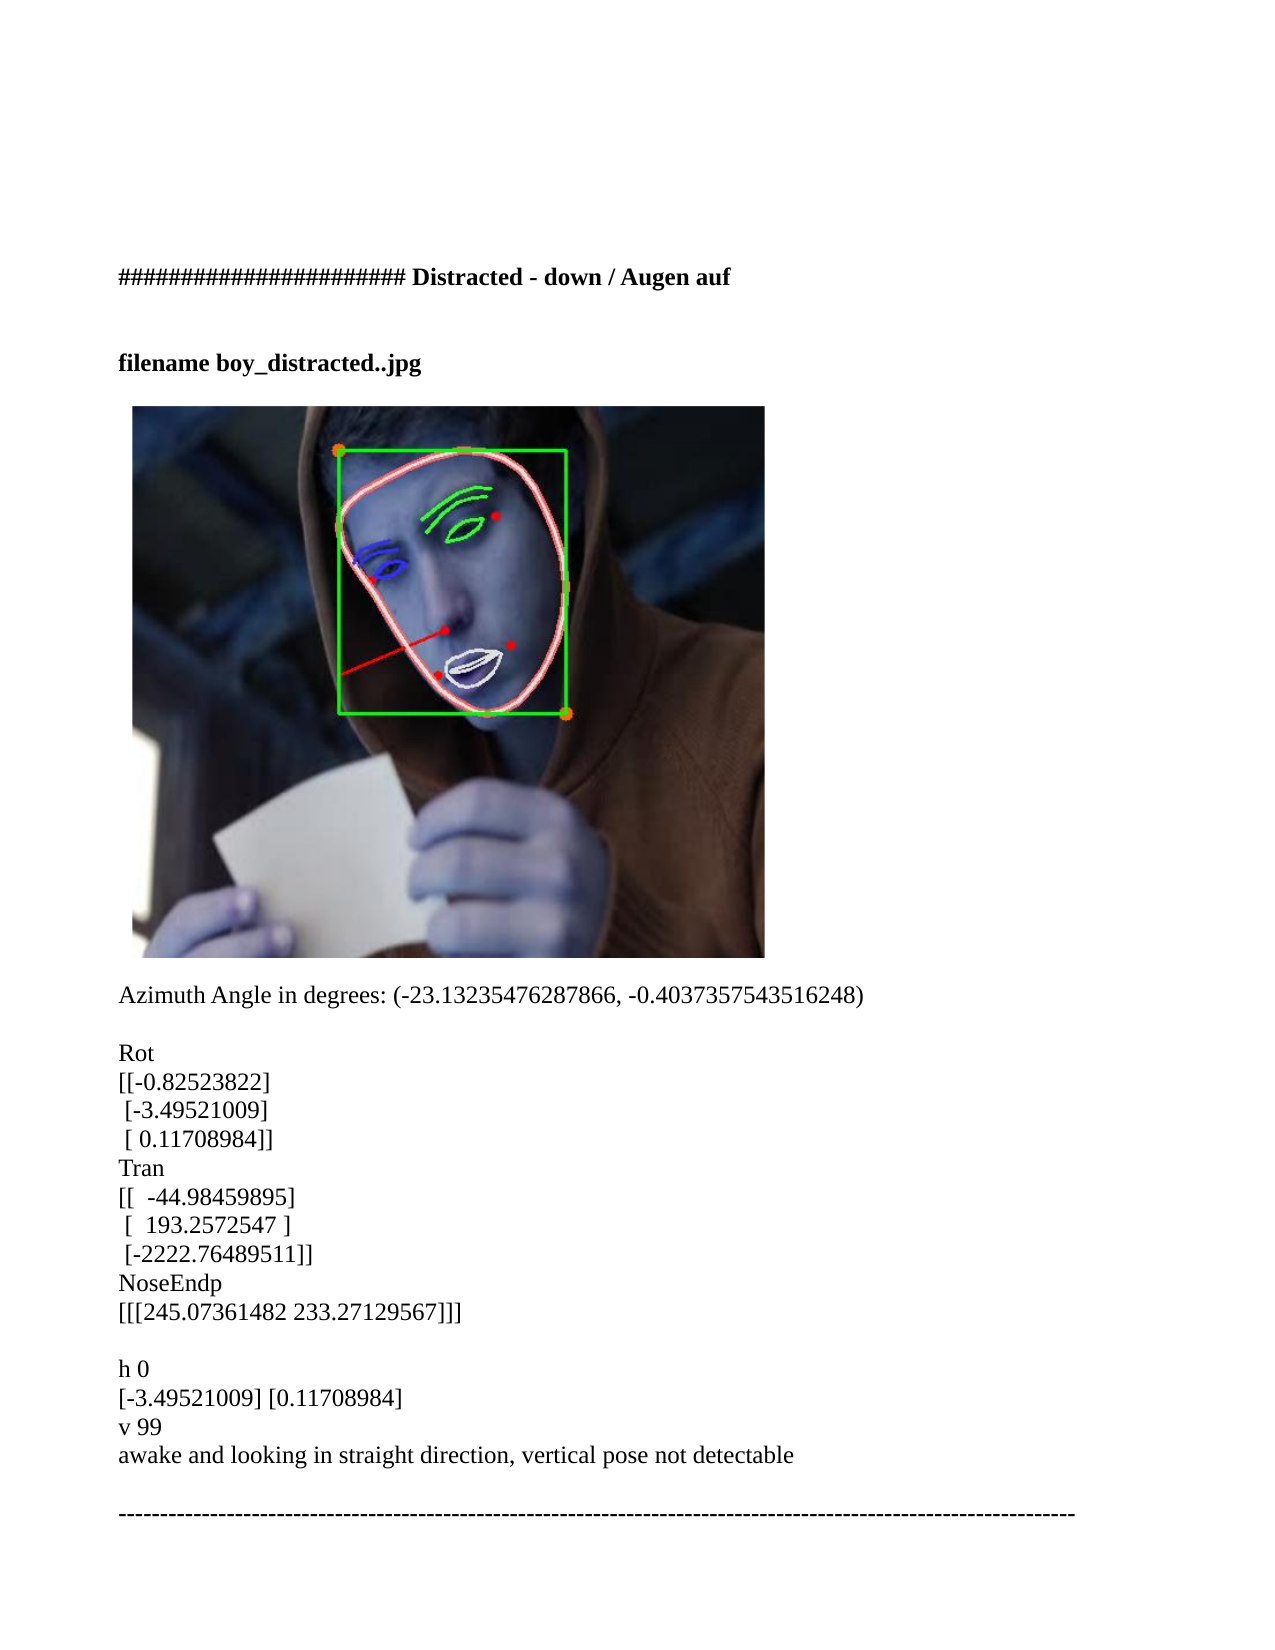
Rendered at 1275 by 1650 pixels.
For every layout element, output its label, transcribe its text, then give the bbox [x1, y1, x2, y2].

text [ 193.2572547 ] [118, 1211, 1157, 1239]
text NoseEndp [118, 1268, 1157, 1297]
text ------------------------------------------------------------------------------------------------------------------- [118, 1498, 1157, 1527]
text Tran [118, 1153, 1157, 1182]
text filename boy_distracted..jpg [118, 348, 1157, 377]
text v 99 [118, 1412, 1157, 1441]
text [ 0.11708984]] [118, 1124, 1157, 1153]
text [-2222.76489511]] [118, 1239, 1157, 1268]
text h 0 [118, 1354, 1157, 1383]
picture [132, 405, 765, 958]
text ####################### Distracted - down / Augen auf [118, 262, 1157, 291]
text [[ -44.98459895] [118, 1182, 1157, 1211]
text [[-0.82523822] [118, 1067, 1157, 1096]
text [-3.49521009] [0.11708984] [118, 1383, 1157, 1412]
text [-3.49521009] [118, 1096, 1157, 1124]
text awake and looking in straight direction, vertical pose not detectable [118, 1441, 1157, 1469]
text Rot [118, 1038, 1157, 1067]
text Azimuth Angle in degrees: (-23.13235476287866, -0.4037357543516248) [118, 981, 1157, 1009]
text [[[245.07361482 233.27129567]]] [118, 1297, 1157, 1326]
